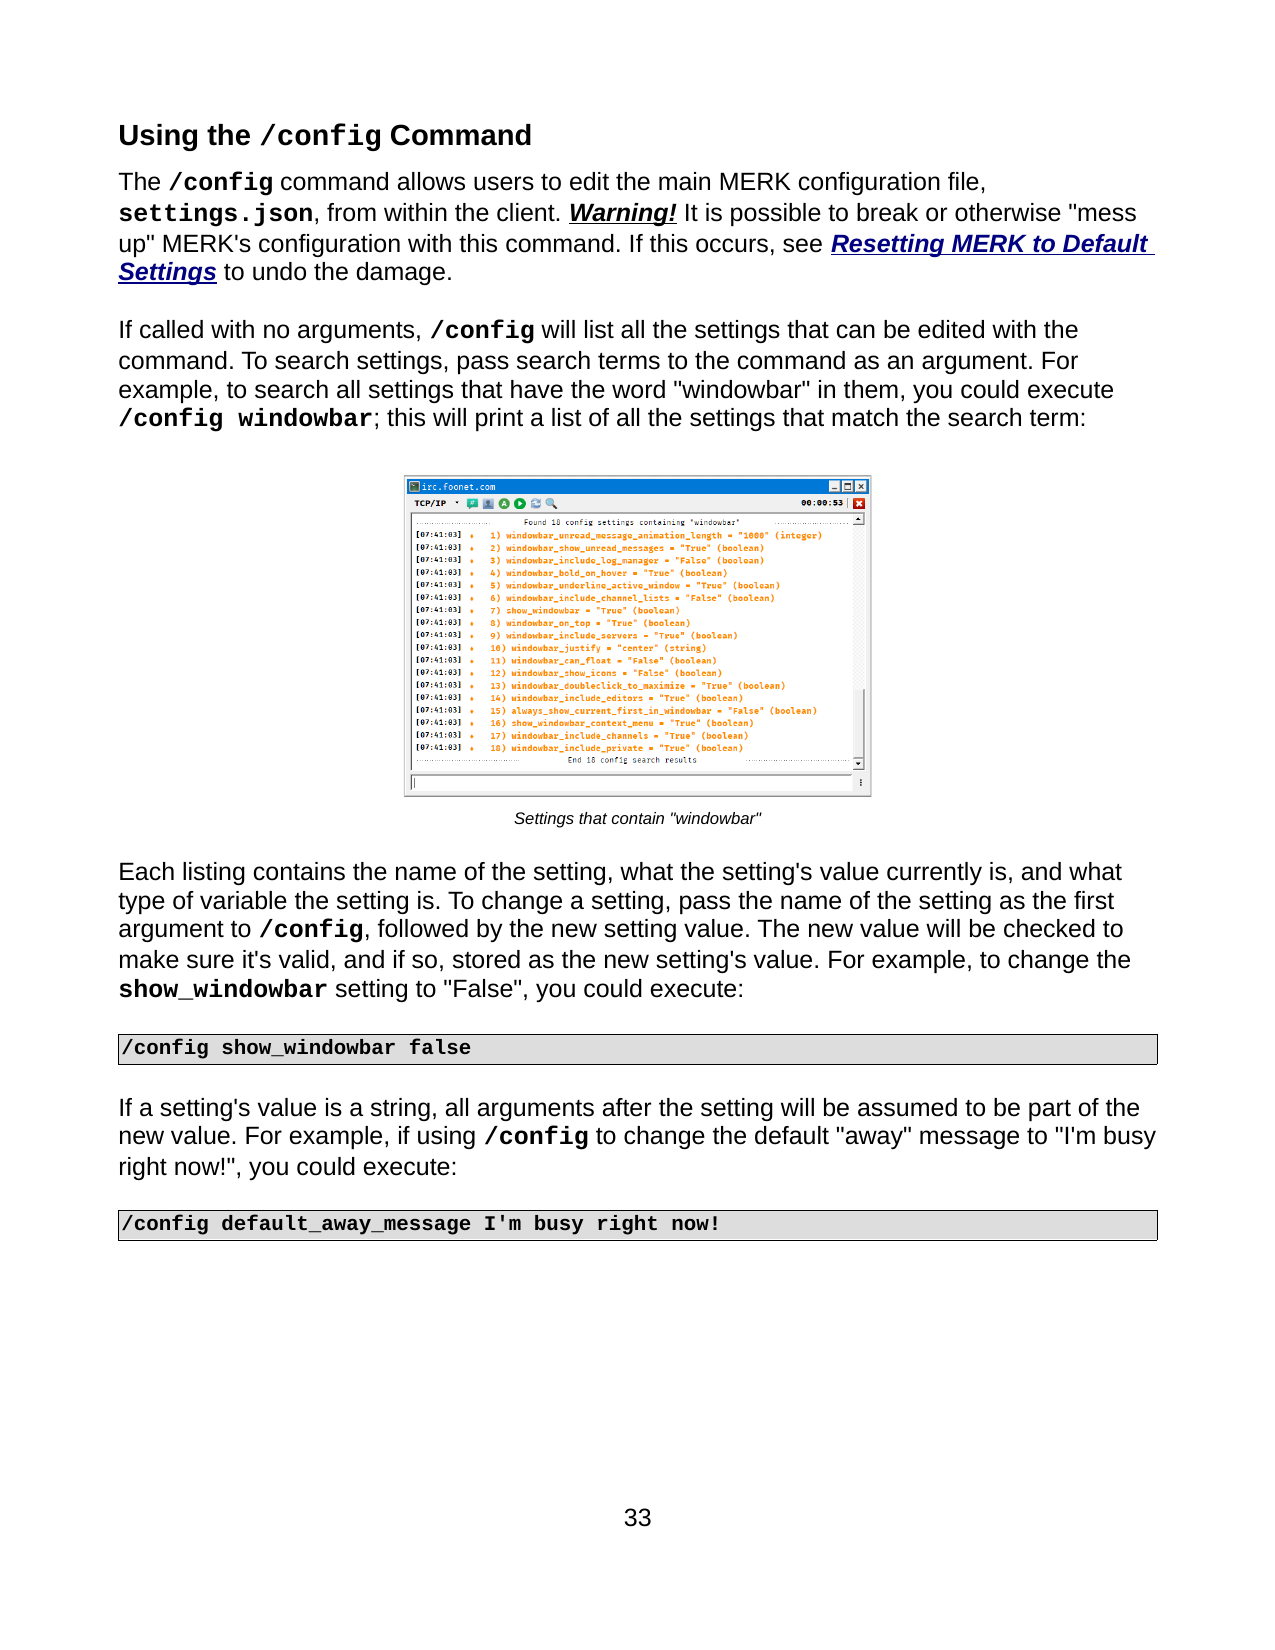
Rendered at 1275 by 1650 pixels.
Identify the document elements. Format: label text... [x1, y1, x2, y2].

text Settings that contain "windowbar" [463, 797, 812, 828]
text If called with no arguments, /config will list all the settings that can be edited with the command. To search settings, pass search terms to the command as an argument. For example, to search all settings that have the word "windowbar" in them, you could execute /config windowbar; this will print a list of all the settings that match the search term: [118, 315, 1157, 434]
picture [403, 475, 872, 797]
text If a setting's value is a string, all arguments after the setting will be assumed to be part of the new value. For example, if using /config to change the default "away" message to "I'm busy right now!", you could execute: [118, 1092, 1157, 1181]
table_header /config show_windowbar false [119, 1035, 1157, 1064]
text Each listing contains the name of the setting, what the setting's value currently is, and what type of variable the setting is. To change a setting, pass the name of the setting as the first argument to /config, followed by the new setting value. The new value will be checked to make sure it's valid, and if so, stored as the new setting's value. For example, to change the show_windowbar setting to "False", you could execute: [118, 857, 1157, 1005]
table_header /config default_away_message I'm busy right now! [119, 1211, 1157, 1239]
text The /config command allows users to edit the main MERK configuration file, settings.json, from within the client. Warning! It is possible to break or otherwise "mess up" MERK's configuration with this command. If this occurs, see Resetting MERK to Default Settings to undo the damage. [118, 167, 1157, 286]
subtitle Using the /config Command [118, 118, 1157, 154]
